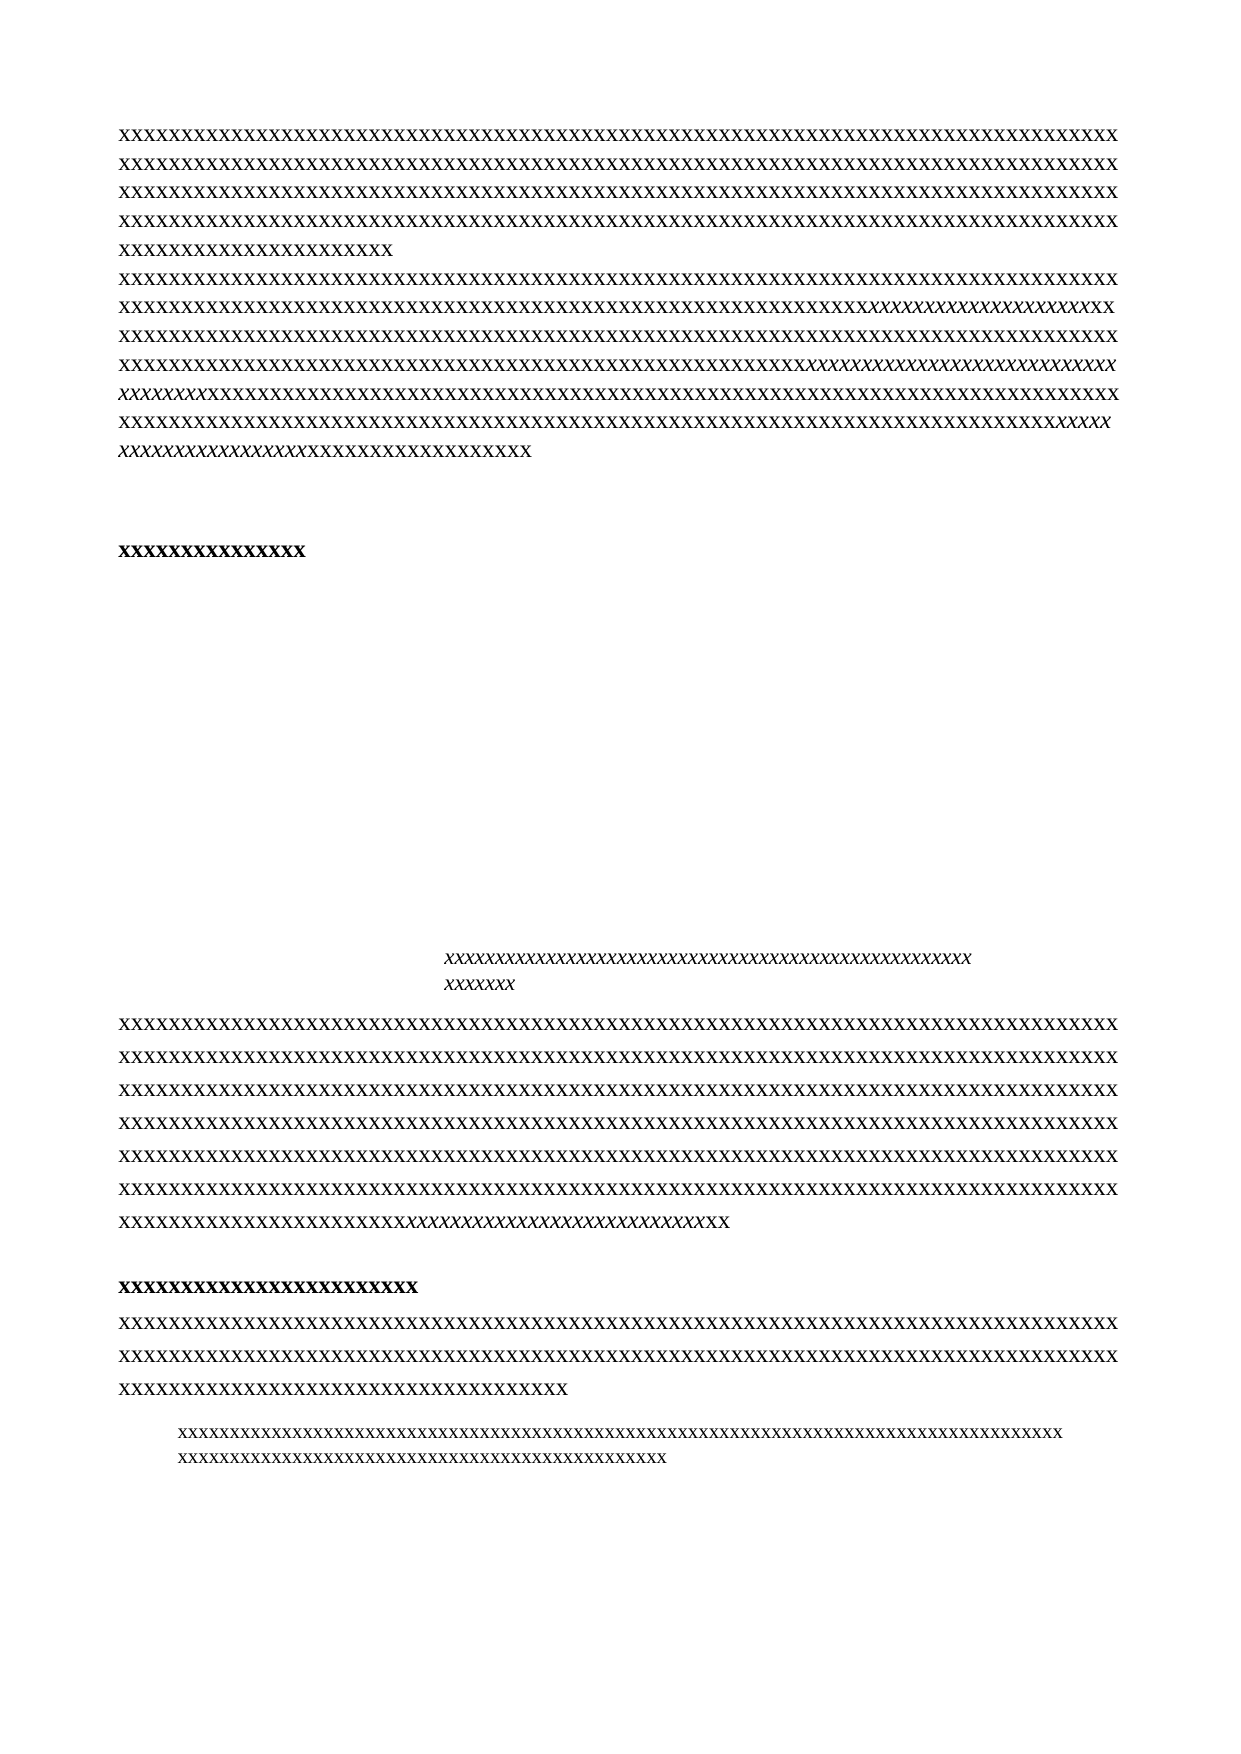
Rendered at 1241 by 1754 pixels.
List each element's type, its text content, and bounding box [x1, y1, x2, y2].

subtitle xxxxxxxxxxxxxxxxxxxxxxxx [118, 1271, 1122, 1299]
subtitle xxxxxxxxxxxxxxx [118, 534, 1122, 562]
text xxxxxxxxxxxxxxxxxxxxxxxxxxxxxxxxxxxxxxxxxxxxxxxxxxxxxxxxxxxxxxxxxxxxxxxxxxxxxxxxxxxxxxxxxxxxxxxxxxxxxxxxxxxxxxxxxxxxxxxxxxxxxxxxxxxxxxxxxxxxxxxxxxxxxxxxxxxxxxxxxxxxxxxxxxxxxxxxxxxxxxxxxxxxxxxxxxxxxxxxxxxxxxxxxxxxxxxxxxxxxxxxxxxxxxxxxxxxxxxxxxxxxxxxxxxxxxxxxxxxxxxxxxxxxxxxxxxxxxxxxxxxxxxxxxxxxxxxxxxxxxxxxxxxxxxxxxxxxxxxxxxxxxxxxxxxxxxxxxxxxxxxxxxxxxxxxxxxxxxxxxxxxxxxxxxxxxxxxxxxxxxxxxxxxxxxxxxxxxxxxxxxxxxxxxxxxxxxxxxxxxxxxxxxxxxxxxxxxxxxxxxxxxxxxxxxxxxxxxxxxxxxxxxxxxxxxxxxxxxxxxxxxxxxxxxxxxxxxxxxxxxxxxxxxxxxxxxxxxxxxxxxxxxxxxxx [118, 569, 1122, 1234]
text xxxxxxxxxxxxxxxxxxxxxxxxxxxxxxxxxxxxxxxxxxxxxxxxxxxxxxxxxxxxxxxxxxxxxxxxxxxxxxxxxxxxxxxxxxxxxxxxxxxxxxxxxxxxxxxxxxxxxxxxxxxxxxxxxxxx [177, 1419, 1063, 1468]
text xxxxxxxxxxxxxxxxxxxxxxxxxxxxxxxxxxxxxxxxxxxxxxxxxxxxxxxxxxxxxxxxxxxxxxxxxxxxxxxxxxxxxxxxxxxxxxxxxxxxxxxxxxxxxxxxxxxxxxxxxxxxxxxxxxxxxxxxxxxxxxxxxxxxxxxxxxxxxxxxxxxxxxxxxxxxxxxxxxxxxxxxxxxxxxxxxxxxxxxxxxxxxxxxxxxxxxxxxxxxxxxxxxxxxxxxxxxxxxxxxxxxxxxxxxxxxxxxxxxxxxxxxxxxxxxxxxxxxxxxxxxxxxxxxxxxxxxxxxxxxxxxxxxxxxxxxxxxxxxxxxxxxxxxxxxxxxxxxxxxxxxxxxxxxxxxxxxxxxxxxxxxxxxxxxxxxxxxxxxxxxxxxxxxxxxxxxxxxxxxxxxxxxxxxxxxxxxxxxxxxxxxxxxxxxxxxxxxxxxxxxxxxxxxxxxxxxxxxxxxxxxxxxxxxxxxxxxxxxxxxxxxxxxxxxxxxxxxxxxxxxxxxxxxxxxxxxxxxxxxx [118, 262, 1122, 463]
text xxxxxxxxxxxxxxxxxxxxxxxxxxxxxxxxxxxxxxxxxxxxxxxxxxxxxxxxxxx [444, 549, 976, 995]
text xxxxxxxxxxxxxxxxxxxxxxxxxxxxxxxxxxxxxxxxxxxxxxxxxxxxxxxxxxxxxxxxxxxxxxxxxxxxxxxxxxxxxxxxxxxxxxxxxxxxxxxxxxxxxxxxxxxxxxxxxxxxxxxxxxxxxxxxxxxxxxxxxxxxxxxxxxxxxxxxxxxxxxxxxxxxxxxxxxxxxxxxxxxxxxxxxxxxxxxxxxxxxxxxxxxxxxxxxxxxxxxxxxxxxxxxxxxxxxxxxxxxxxxxxxxxxxxxxxxxxxxxxxxxxxxxxxxxxxxxxxxxxxxxxxxxxxxxxxxxxxxxxxxxxxxxxxxxxxxxxxxxxxxxxxxxxxxxxxxxxx [118, 118, 1122, 262]
text xxxxxxxxxxxxxxxxxxxxxxxxxxxxxxxxxxxxxxxxxxxxxxxxxxxxxxxxxxxxxxxxxxxxxxxxxxxxxxxxxxxxxxxxxxxxxxxxxxxxxxxxxxxxxxxxxxxxxxxxxxxxxxxxxxxxxxxxxxxxxxxxxxxxxxxxxxxxxxxxxxxxxxxxxxxxxxxxxxxxxxxxxxxxxxxxxxxx [118, 1306, 1122, 1401]
